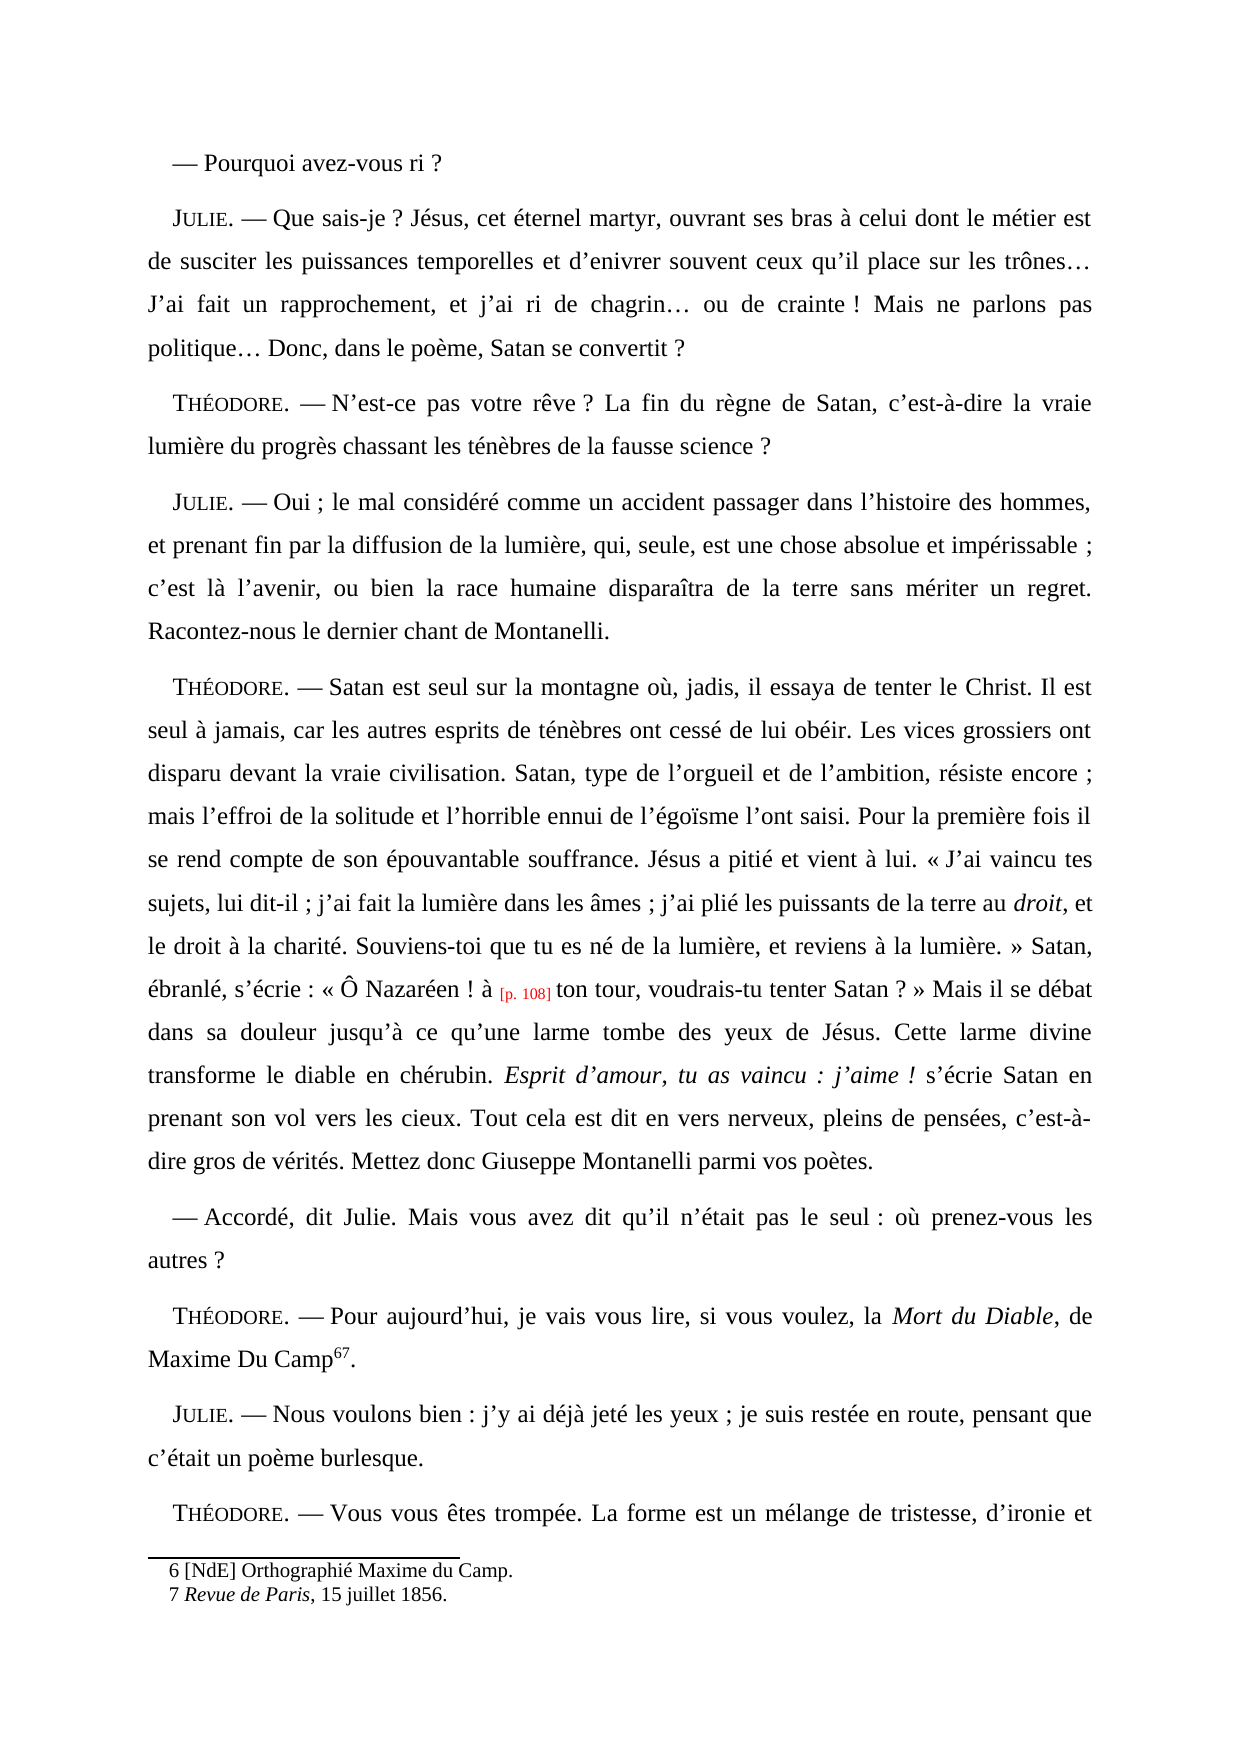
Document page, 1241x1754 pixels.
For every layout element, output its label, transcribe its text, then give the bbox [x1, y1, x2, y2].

text — Pourquoi avez-vous ri ? [148, 148, 1093, 176]
text Théodore. — N’est-ce pas votre rêve ? La fin du règne de Satan, c’est-à-dire la vraie lumière du progrès chassant les ténèbres de la fausse science ? [148, 388, 1093, 460]
text Théodore. — Vous vous êtes trompée. La forme est un mélange de tristesse, d’ironie et [148, 1498, 1093, 1527]
text Julie. — Que sais-je ? Jésus, cet éternel martyr, ouvrant ses bras à celui dont le métier est de susciter les puissances temporelles et d’enivrer souvent ceux qu’il place sur les trônes… J’ai fait un rapprochement, et j’ai ri de chagrin… ou de crainte ! Mais ne parlons pas politique… Donc, dans le poème, Satan se convertit ? [148, 203, 1093, 361]
text Théodore. — Pour aujourd’hui, je vais vous lire, si vous voulez, la Mort du Diable, de Maxime Du Camp. [148, 1301, 1093, 1373]
text Julie. — Nous voulons bien : j’y ai déjà jeté les yeux ; je suis restée en route, pensant que c’était un poème burlesque. [148, 1399, 1093, 1471]
text Julie. — Oui ; le mal considéré comme un accident passager dans l’histoire des hommes, et prenant fin par la diffusion de la lumière, qui, seule, est une chose absolue et impérissable ; c’est là l’avenir, ou bien la race humaine disparaîtra de la terre sans mériter un regret. Racontez-nous le dernier chant de Montanelli. [148, 487, 1093, 645]
text — Accordé, dit Julie. Mais vous avez dit qu’il n’était pas le seul : où prenez-vous les autres ? [148, 1202, 1093, 1274]
text [NdE] Orthographié Maxime du Camp. [148, 1558, 1093, 1582]
text Théodore. — Satan est seul sur la montagne où, jadis, il essaya de tenter le Christ. Il est seul à jamais, car les autres esprits de ténèbres ont cessé de lui obéir. Les vices grossiers ont disparu devant la vraie civilisation. Satan, type de l’orgueil et de l’ambition, résiste encore ; mais l’effroi de la solitude et l’horrible ennui de l’égoïsme l’ont saisi. Pour la première fois il se rend compte de son épouvantable souffrance. Jésus a pitié et vient à lui. « J’ai vaincu tes sujets, lui dit-il ; j’ai fait la lumière dans les âmes ; j’ai plié les puissants de la terre au droit, et le droit à la charité. Souviens-toi que tu es né de la lumière, et reviens à la lumière. » Satan, ébranlé, s’écrie : « Ô Nazaréen ! à [p. 108] ton tour, voudrais-tu tenter Satan ? » Mais il se débat dans sa douleur jusqu’à ce qu’une larme tombe des yeux de Jésus. Cette larme divine transforme le diable en chérubin. Esprit d’amour, tu as vaincu : j’aime ! s’écrie Satan en prenant son vol vers les cieux. Tout cela est dit en vers nerveux, pleins de pensées, c’est-à-dire gros de vérités. Mettez donc Giuseppe Montanelli parmi vos poètes. [148, 672, 1093, 1175]
text Revue de Paris, 15 juillet 1856. [148, 1582, 1093, 1606]
